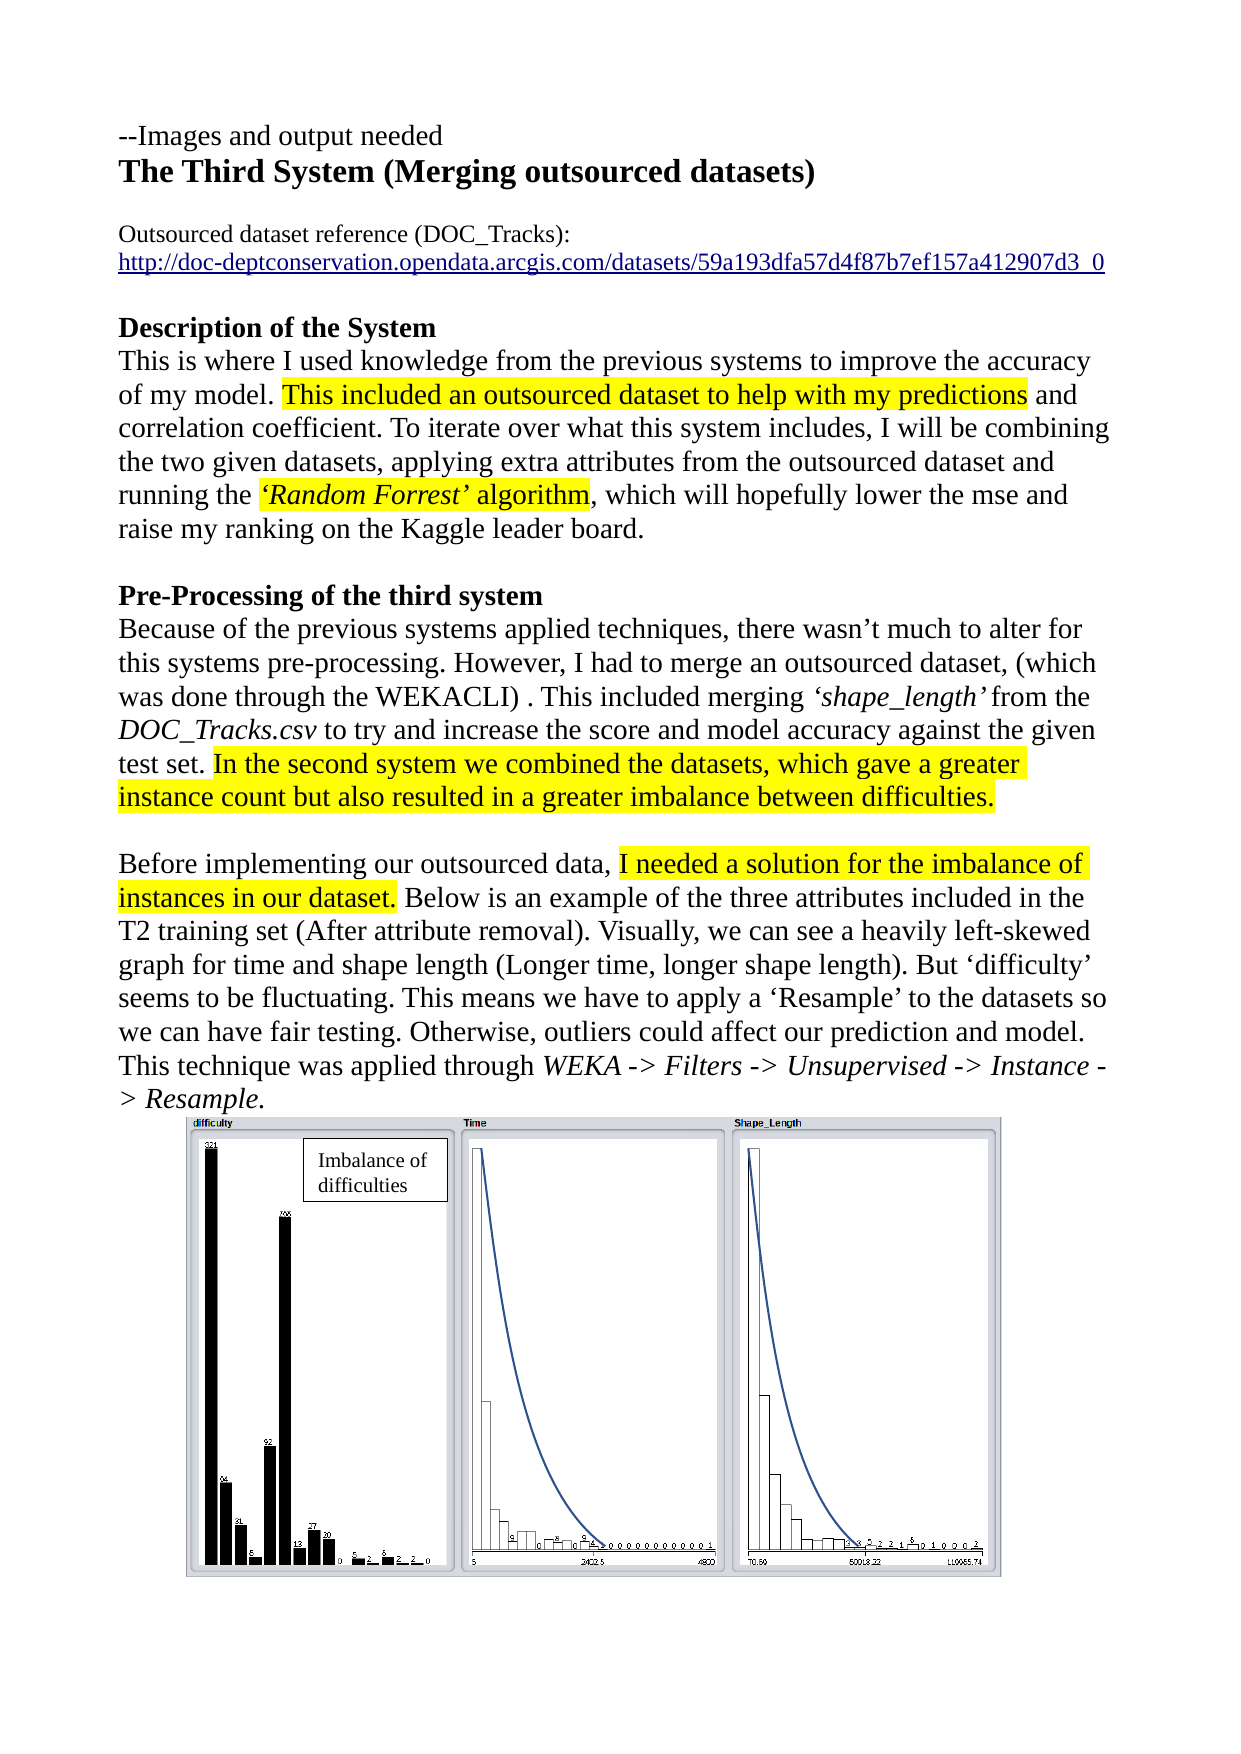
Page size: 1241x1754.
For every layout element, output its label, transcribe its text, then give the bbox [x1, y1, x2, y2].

text Outsourced dataset reference (DOC_Tracks): [118, 219, 1122, 247]
text The Third System (Merging outsourced datasets) [118, 152, 1122, 190]
text Because of the previous systems applied techniques, there wasn’t much to alter for this systems pre-processing. However, I had to merge an outsourced dataset, (which was done through the WEKACLI) . This included merging ‘shape_length’ from the DOC_Tracks.csv to try and increase the score and model accuracy against the given test set. In the second system we combined the datasets, which gave a greater instance count but also resulted in a greater imbalance between difficulties. [118, 612, 1122, 813]
text Pre-Processing of the third system [118, 578, 1122, 612]
text Before implementing our outsourced data, I needed a solution for the imbalance of instances in our dataset. Below is an example of the three attributes included in the T2 training set (After attribute removal). Visually, we can see a heavily left-skewed graph for time and shape length (Longer time, longer shape length). But ‘difficulty’ seems to be fluctuating. This means we have to apply a ‘Resample’ to the datasets so we can have fair testing. Otherwise, outliers could affect our prediction and model. This technique was applied through WEKA -> Filters -> Unsupervised -> Instance -> Resample. [118, 846, 1122, 1115]
text This is where I used knowledge from the previous systems to improve the accuracy of my model. This included an outsourced dataset to help with my predictions and correlation coefficient. To iterate over what this system includes, I will be combining the two given datasets, applying extra attributes from the outsourced dataset and running the ‘Random Forrest’ algorithm, which will hopefully lower the mse and raise my ranking on the Kaggle leader board. [118, 343, 1122, 544]
text Description of the System [118, 310, 1122, 343]
text --Images and output needed [118, 118, 1122, 152]
text http://doc-deptconservation.opendata.arcgis.com/datasets/59a193dfa57d4f87b7ef157a412907d3_0 [118, 247, 1122, 276]
